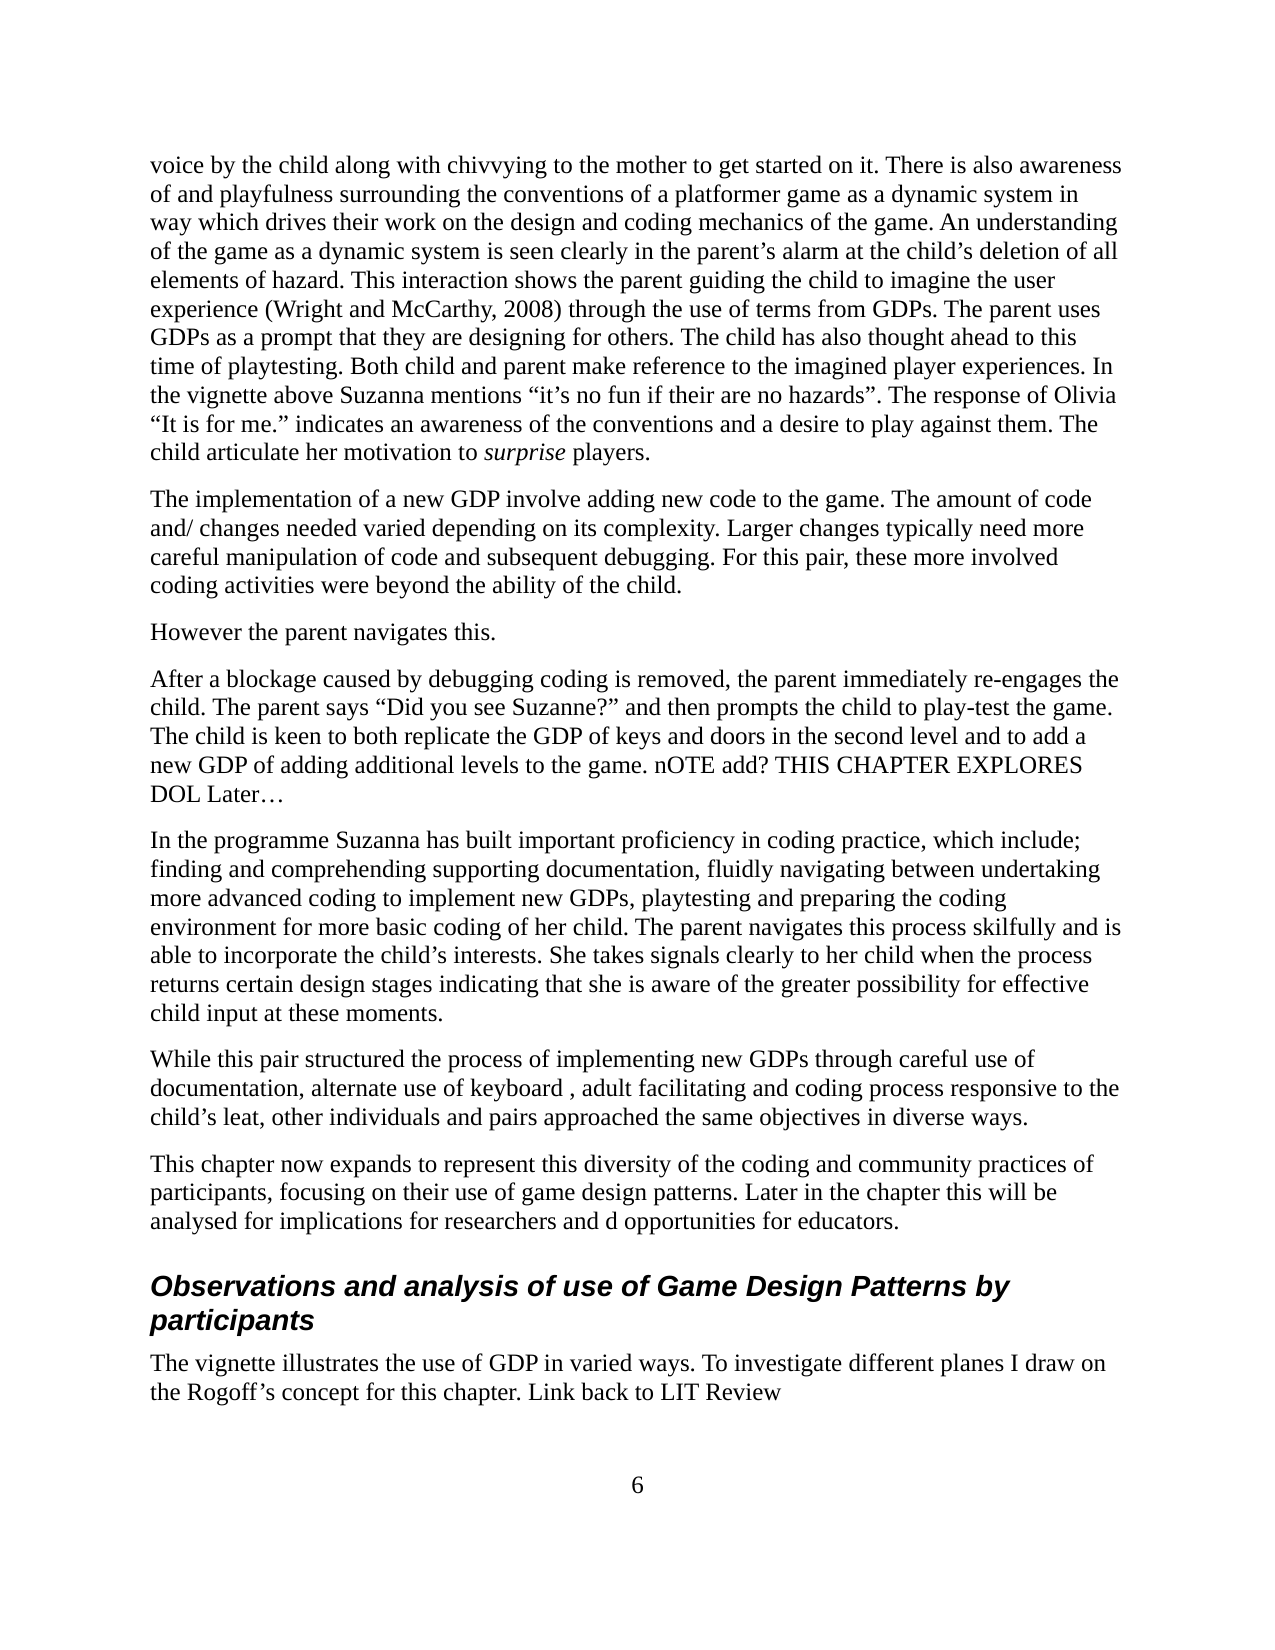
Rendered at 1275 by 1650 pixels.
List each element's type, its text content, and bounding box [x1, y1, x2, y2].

text In the programme Suzanna has built important proficiency in coding practice, which include; finding and comprehending supporting documentation, fluidly navigating between undertaking more advanced coding to implement new GDPs, playtesting and preparing the coding environment for more basic coding of her child. The parent navigates this process skilfully and is able to incorporate the child’s interests. She takes signals clearly to her child when the process returns certain design stages indicating that she is aware of the greater possibility for effective child input at these moments. [150, 825, 1125, 1027]
text While this pair structured the process of implementing new GDPs through careful use of documentation, alternate use of keyboard , adult facilitating and coding process responsive to the child’s leat, other individuals and pairs approached the same objectives in diverse ways. [150, 1044, 1125, 1131]
text voice by the child along with chivvying to the mother to get started on it. There is also awareness of and playfulness surrounding the conventions of a platformer game as a dynamic system in way which drives their work on the design and coding mechanics of the game. An understanding of the game as a dynamic system is seen clearly in the parent’s alarm at the child’s deletion of all elements of hazard. This interaction shows the parent guiding the child to imagine the user experience (Wright and McCarthy, 2008) through the use of terms from GDPs. The parent uses GDPs as a prompt that they are designing for others. The child has also thought ahead to this time of playtesting. Both child and parent make reference to the imagined player experiences. In the vignette above Suzanna mentions “it’s no fun if their are no hazards”. The response of Olivia “It is for me.” indicates an awareness of the conventions and a desire to play against them. The child articulate her motivation to surprise players. [150, 150, 1125, 466]
text After a blockage caused by debugging coding is removed, the parent immediately re-engages the child. The parent says “Did you see Suzanne?” and then prompts the child to play-test the game. The child is keen to both replicate the GDP of keys and doors in the second level and to add a new GDP of adding additional levels to the game. nOTE add? THIS CHAPTER EXPLORES DOL Later… [150, 664, 1125, 807]
text The vignette illustrates the use of GDP in varied ways. To investigate different planes I draw on the Rogoff’s concept for this chapter. Link back to LIT Review [150, 1348, 1125, 1406]
subtitle Observations and analysis of use of Game Design Patterns by participants [150, 1269, 1125, 1336]
text The implementation of a new GDP involve adding new code to the game. The amount of code and/ changes needed varied depending on its complexity. Larger changes typically need more careful manipulation of code and subsequent debugging. For this pair, these more involved coding activities were beyond the ability of the child. [150, 484, 1125, 599]
text However the parent navigates this. [150, 617, 1125, 646]
text This chapter now expands to represent this diversity of the coding and community practices of participants, focusing on their use of game design patterns. Later in the chapter this will be analysed for implications for researchers and d opportunities for educators. [150, 1149, 1125, 1235]
